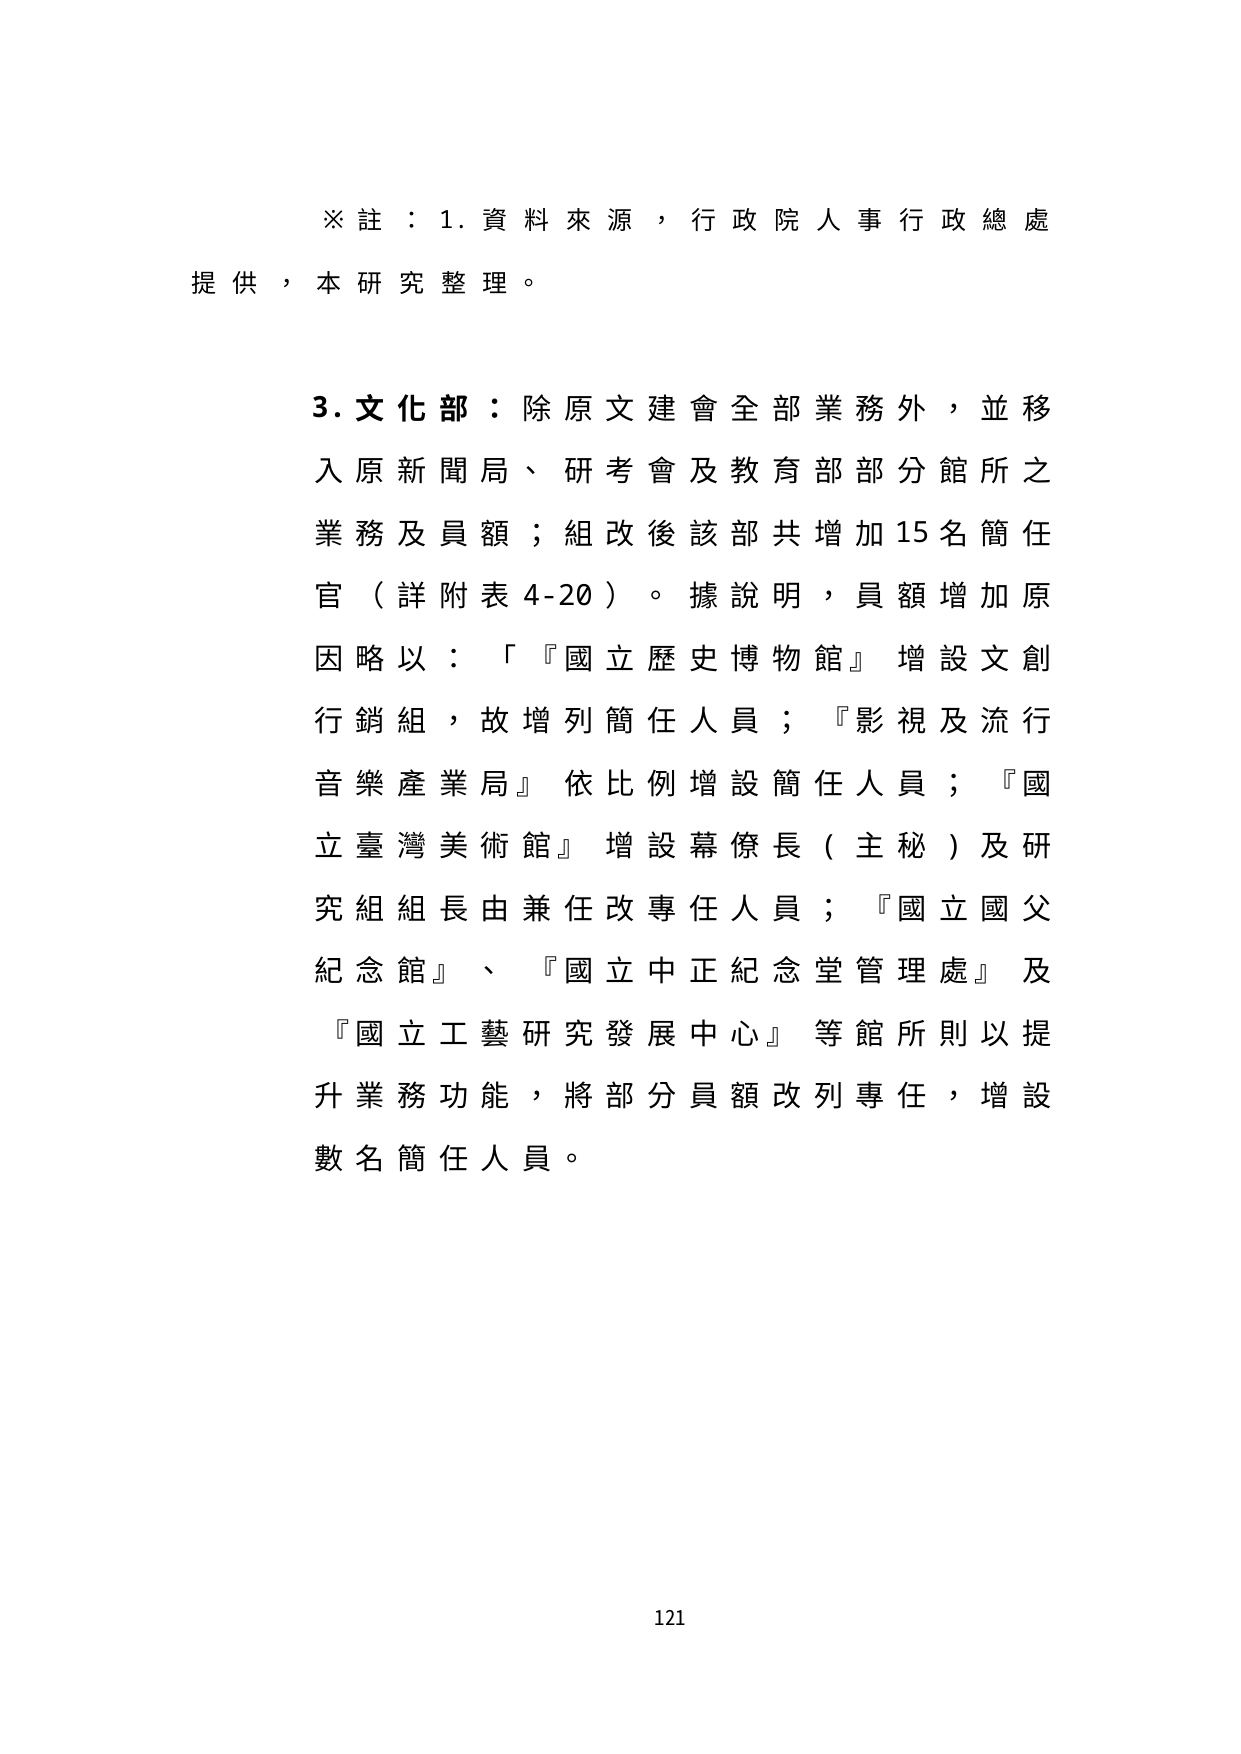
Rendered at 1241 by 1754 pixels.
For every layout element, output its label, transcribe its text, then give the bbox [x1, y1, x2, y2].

text ※註：1.資料來源，行政院人事行政總處提供，本研究整理。 [183, 177, 1058, 302]
text 3.文化部：除原文建會全部業務外，並移入原新聞局、研考會及教育部部分館所之業務及員額；組改後該部共增加15名簡任官（詳附表4-20）。據說明，員額增加原因略以：「『國立歷史博物館』增設文創行銷組，故增列簡任人員；『影視及流行音樂產業局』依比例增設簡任人員；『國立臺灣美術館』增設幕僚長(主秘)及研究組組長由兼任改專任人員；『國立國父紀念館』、『國立中正紀念堂管理處』及『國立工藝研究發展中心』等館所則以提升業務功能，將部分員額改列專任，增設數名簡任人員。 [271, 365, 1058, 1177]
